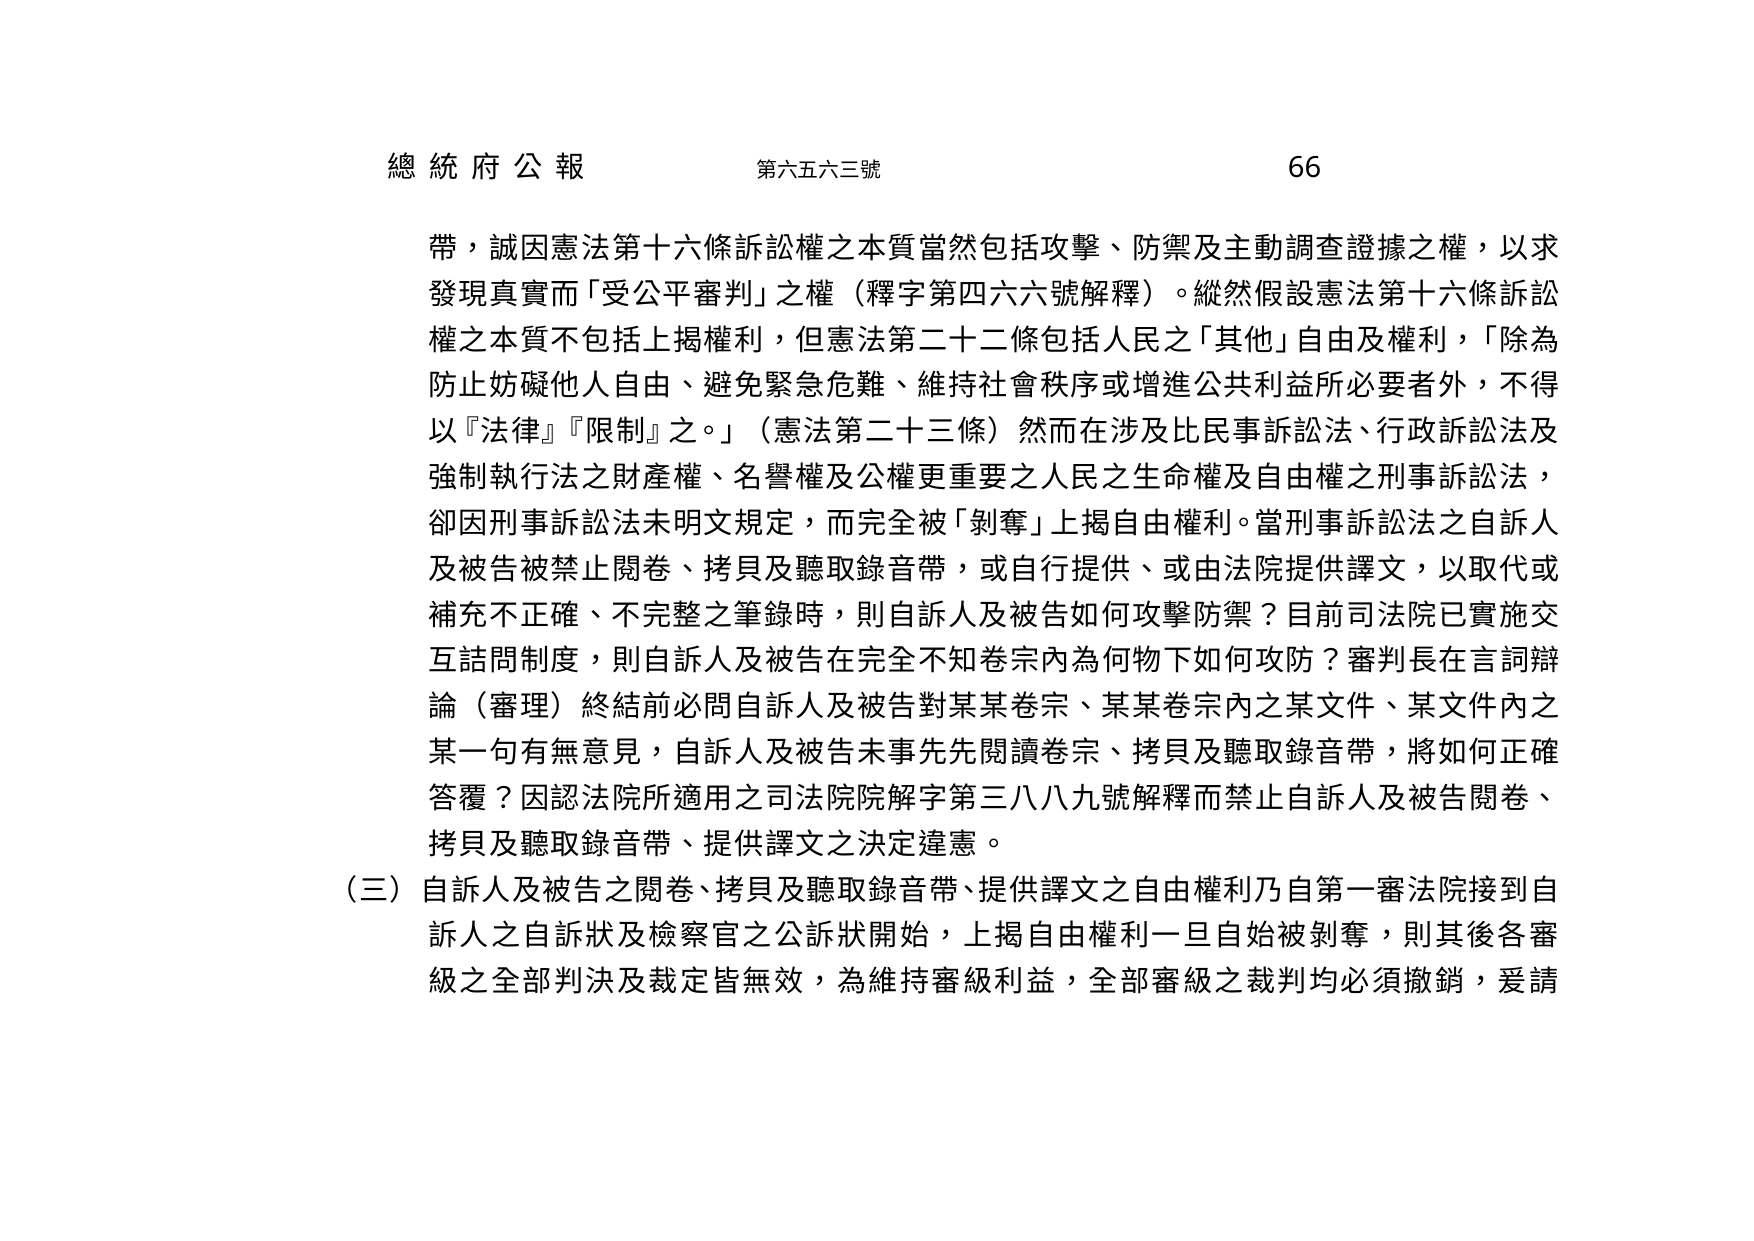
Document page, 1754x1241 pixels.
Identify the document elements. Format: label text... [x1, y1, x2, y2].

text （三）自訴人及被告之閱卷、拷貝及聽取錄音帶、提供譯文之自由權利乃自第一審法院接到自訴人之自訴狀及檢察官之公訴狀開始，上揭自由權利一旦自始被剝奪，則其後各審級之全部判決及裁定皆無效，為維持審級利益，全部審級之裁判均必須撤銷，爰請 [328, 863, 1559, 1001]
text 帶，誠因憲法第十六條訴訟權之本質當然包括攻擊、防禦及主動調查證據之權，以求發現真實而「受公平審判」之權（釋字第四六六號解釋）。縱然假設憲法第十六條訴訟權之本質不包括上揭權利，但憲法第二十二條包括人民之「其他」自由及權利，「除為防止妨礙他人自由、避免緊急危難、維持社會秩序或增進公共利益所必要者外，不得以『法律』『限制』之。」（憲法第二十三條）然而在涉及比民事訴訟法、行政訴訟法及強制執行法之財產權、名譽權及公權更重要之人民之生命權及自由權之刑事訴訟法，卻因刑事訴訟法未明文規定，而完全被「剝奪」上揭自由權利。當刑事訴訟法之自訴人及被告被禁止閱卷、拷貝及聽取錄音帶，或自行提供、或由法院提供譯文，以取代或補充不正確、不完整之筆錄時，則自訴人及被告如何攻擊防禦？目前司法院已實施交互詰問制度，則自訴人及被告在完全不知卷宗內為何物下如何攻防？審判長在言詞辯論（審理）終結前必問自訴人及被告對某某卷宗、某某卷宗內之某文件、某文件內之某一句有無意見，自訴人及被告未事先先閱讀卷宗、拷貝及聽取錄音帶，將如何正確答覆？因認法院所適用之司法院院解字第三八八九號解釋而禁止自訴人及被告閱卷、拷貝及聽取錄音帶、提供譯文之決定違憲。 [328, 222, 1559, 863]
